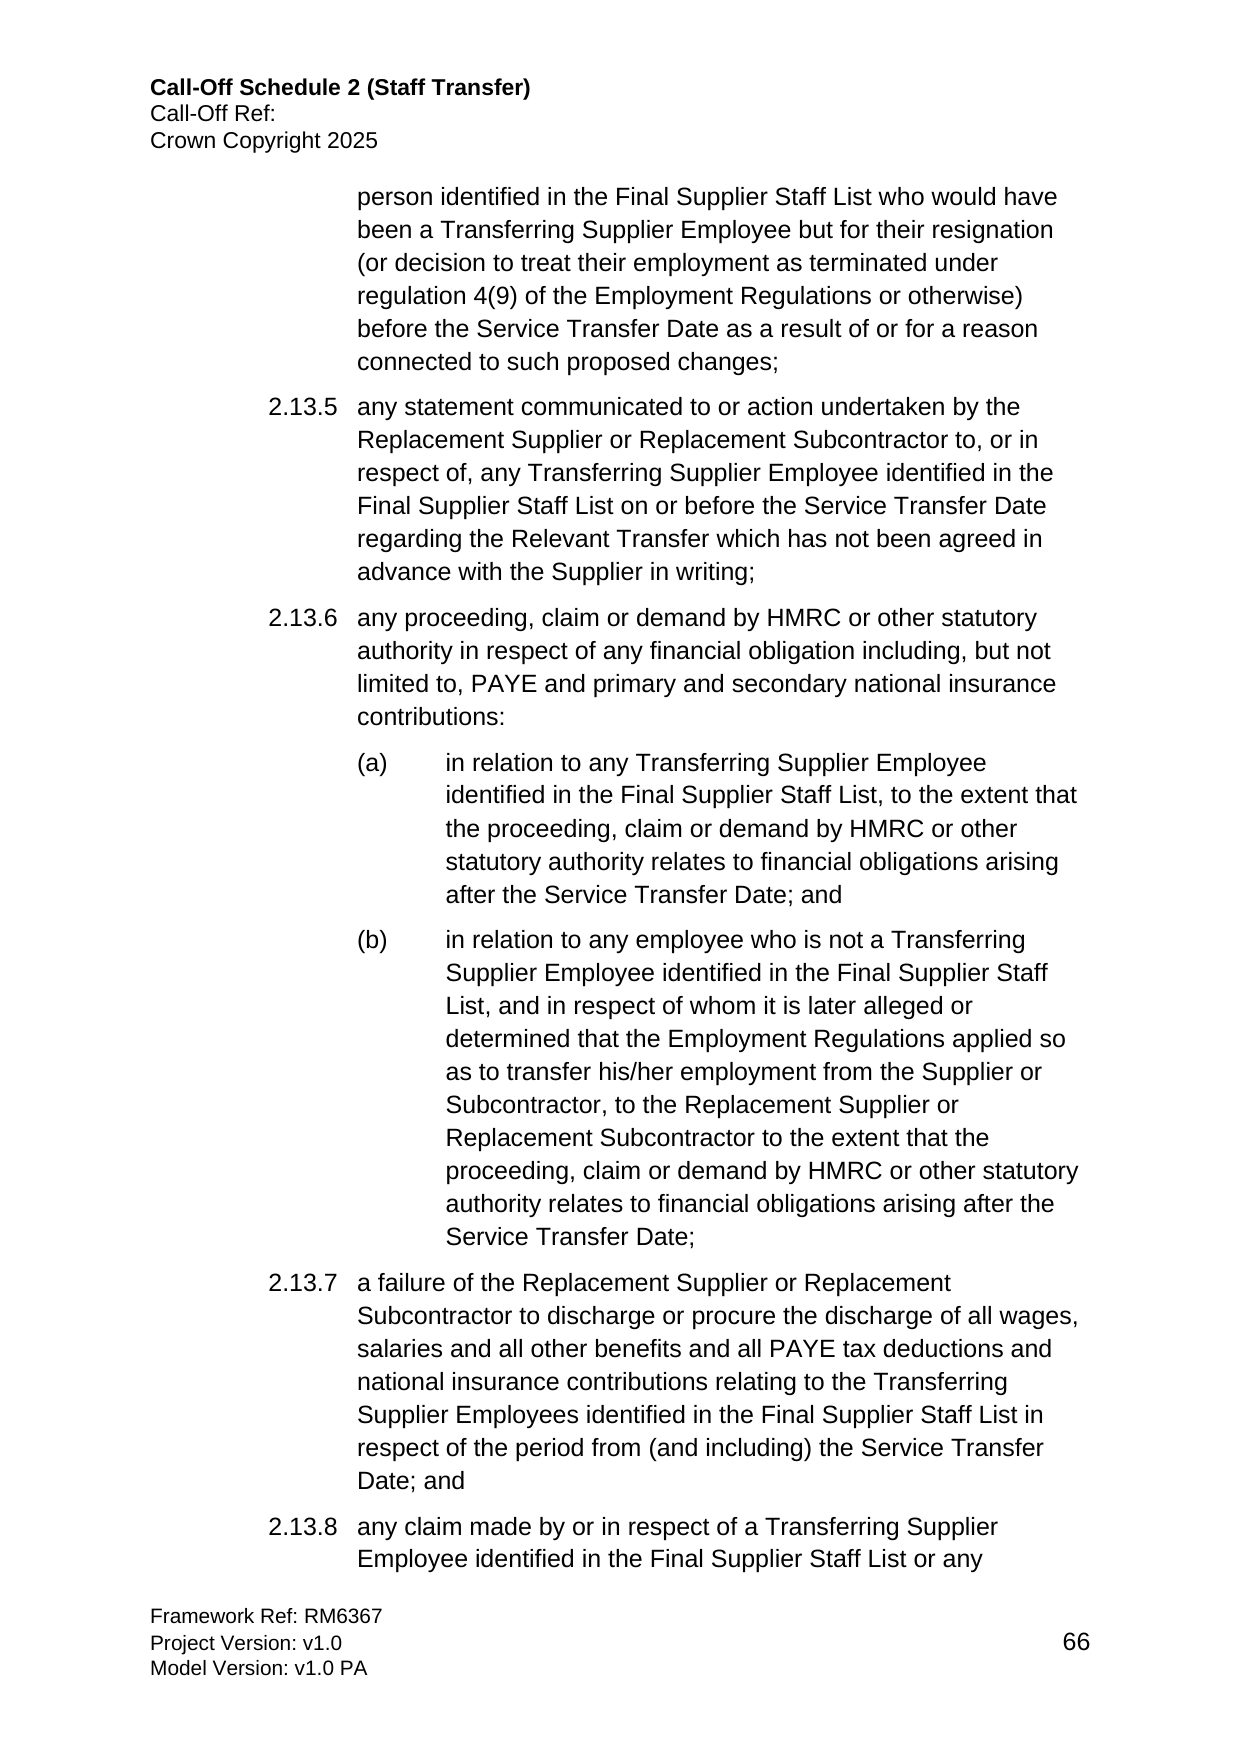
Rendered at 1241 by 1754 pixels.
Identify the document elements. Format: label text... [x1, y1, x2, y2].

list a failure of the Replacement Supplier or Replacement Subcontractor to discharge or procure the discharge of all wages, salaries and all other benefits and all PAYE tax deductions and national insurance contributions relating to the Transferring Supplier Employees identified in the Final Supplier Staff List in respect of the period from (and including) the Service Transfer Date; and [268, 1268, 1090, 1495]
subtitle in relation to any employee who is not a Transferring Supplier Employee identified in the Final Supplier Staff List, and in respect of whom it is later alleged or determined that the Employment Regulations applied so as to transfer his/her employment from the Supplier or Subcontractor, to the Replacement Supplier or Replacement Subcontractor to the extent that the proceeding, claim or demand by HMRC or other statutory authority relates to financial obligations arising after the Service Transfer Date; [357, 925, 1090, 1251]
list person identified in the Final Supplier Staff List who would have been a Transferring Supplier Employee but for their resignation (or decision to treat their employment as terminated under regulation 4(9) of the Employment Regulations or otherwise) before the Service Transfer Date as a result of or for a reason connected to such proposed changes; [268, 182, 1090, 376]
list any statement communicated to or action undertaken by the Replacement Supplier or Replacement Subcontractor to, or in respect of, any Transferring Supplier Employee identified in the Final Supplier Staff List on or before the Service Transfer Date regarding the Relevant Transfer which has not been agreed in advance with the Supplier in writing; [268, 392, 1090, 586]
list any proceeding, claim or demand by HMRC or other statutory authority in respect of any financial obligation including, but not limited to, PAYE and primary and secondary national insurance contributions: [268, 603, 1090, 731]
list any claim made by or in respect of a Transferring Supplier Employee identified in the Final Supplier Staff List or any [268, 1511, 1090, 1573]
subtitle in relation to any Transferring Supplier Employee identified in the Final Supplier Staff List, to the extent that the proceeding, claim or demand by HMRC or other statutory authority relates to financial obligations arising after the Service Transfer Date; and [357, 747, 1090, 908]
